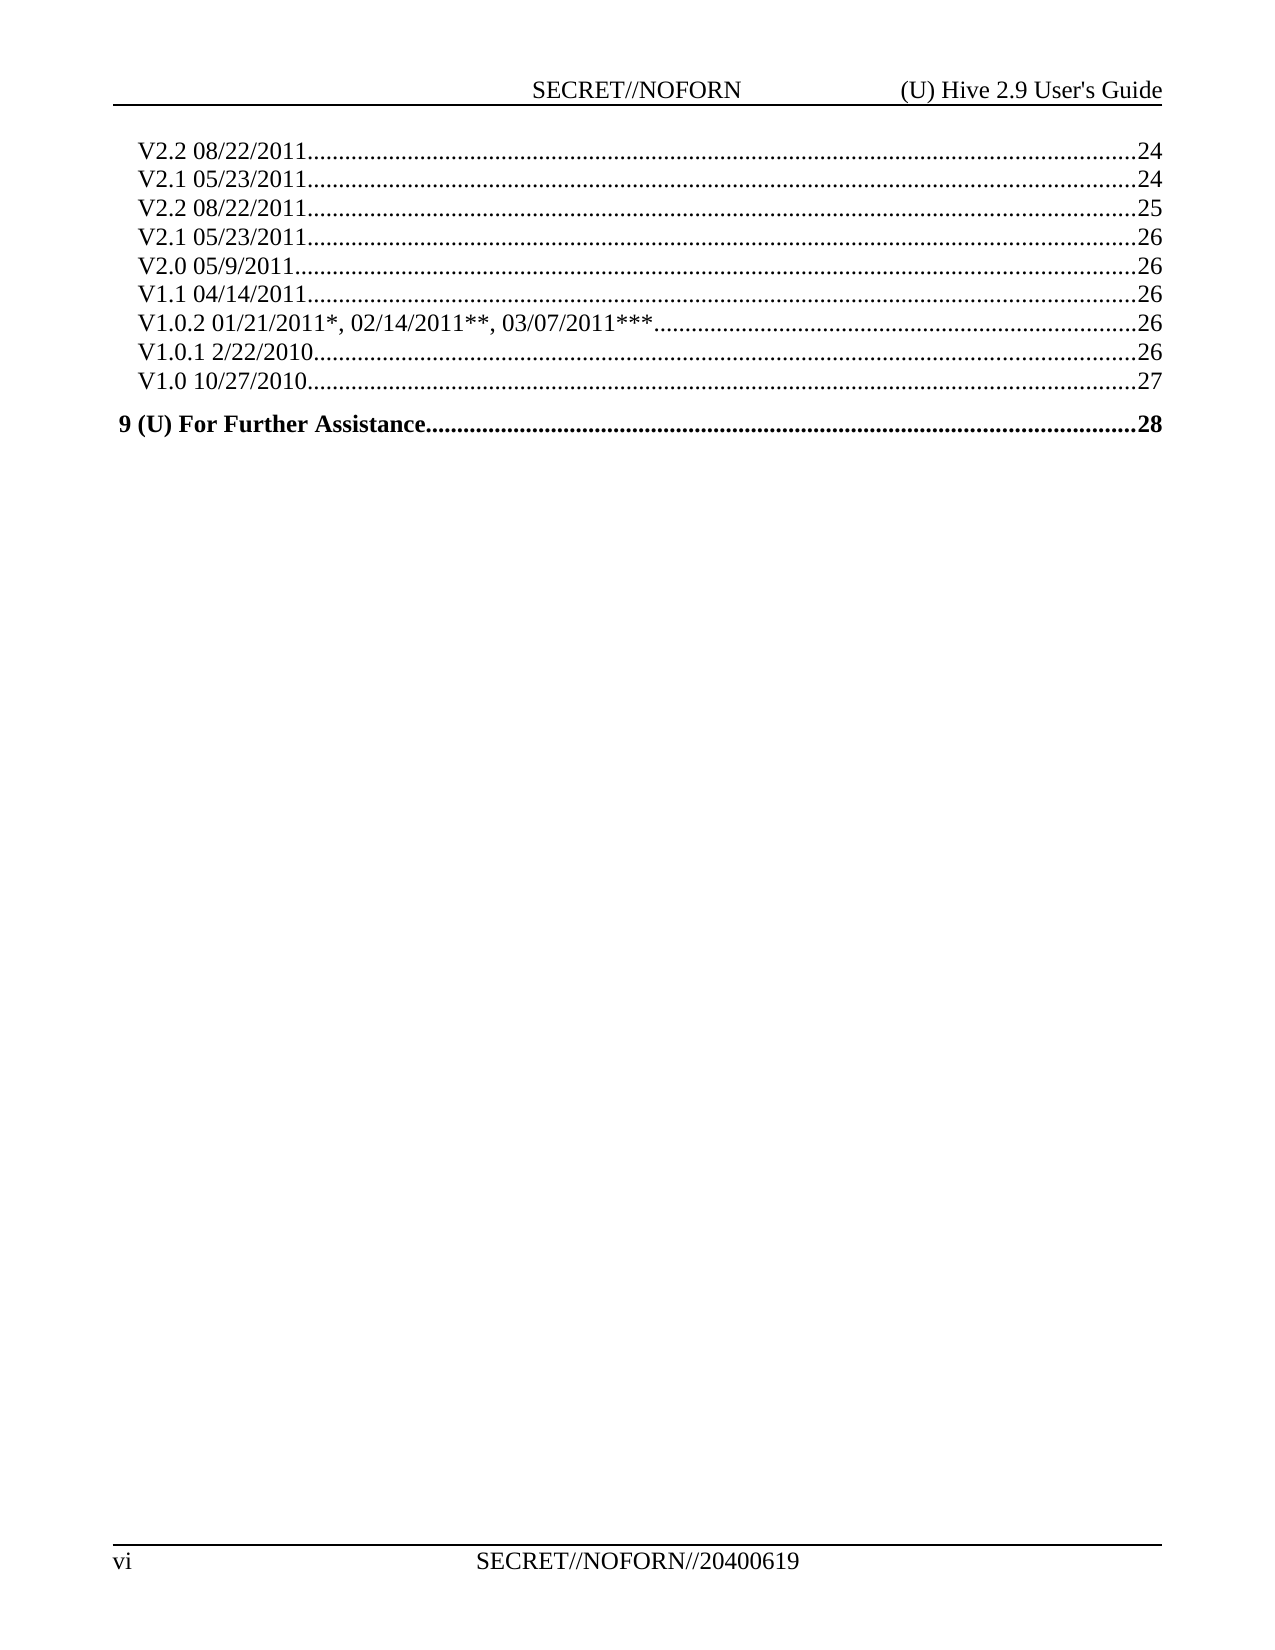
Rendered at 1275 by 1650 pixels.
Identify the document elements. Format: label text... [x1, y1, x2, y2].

text V2.2 08/22/2011 24 [137, 136, 1162, 164]
text V1.1 04/14/2011 26 [137, 279, 1162, 308]
text 9 (U) For Further Assistance 28 [112, 409, 1162, 438]
text V1.0.1 2/22/2010 26 [137, 337, 1162, 366]
text V1.0.2 01/21/2011*, 02/14/2011**, 03/07/2011*** 26 [137, 308, 1162, 337]
text V2.0 05/9/2011 26 [137, 251, 1162, 279]
text V2.1 05/23/2011 26 [137, 222, 1162, 251]
text V1.0 10/27/2010 27 [137, 366, 1162, 394]
text V2.2 08/22/2011 25 [137, 193, 1162, 222]
text V2.1 05/23/2011 24 [137, 164, 1162, 193]
